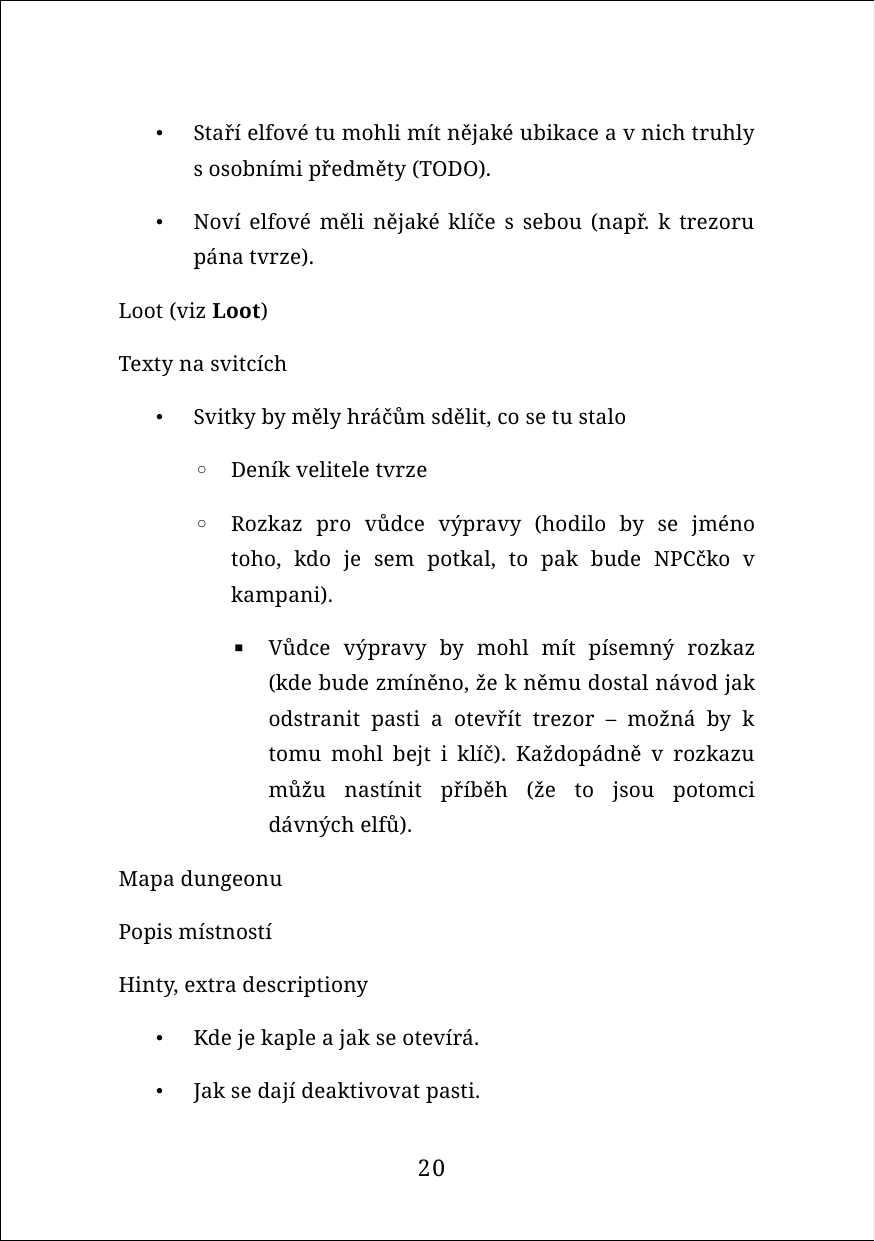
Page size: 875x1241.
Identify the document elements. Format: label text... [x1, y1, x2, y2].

text Mapa dungeonu [118, 864, 756, 892]
text Hinty, extra descriptiony [118, 970, 756, 999]
list Kde je kaple a jak se otevírá. [156, 1023, 756, 1052]
text Popis místností [118, 917, 756, 945]
list Deník velitele tvrze [193, 455, 756, 484]
text Texty na svitcích [118, 349, 756, 377]
text Loot (viz Loot) [118, 296, 756, 324]
list Noví elfové měli nějaké klíče s sebou (např. k trezoru pána tvrze). [156, 207, 756, 271]
list Staří elfové tu mohli mít nějaké ubikace a v nich truhly s osobními předměty (TODO). [156, 118, 756, 182]
list Vůdce výpravy by mohl mít písemný rozkaz (kde bude zmíněno, že k němu dostal návod jak odstranit pasti a otevřít trezor – možná by k tomu mohl bejt i klíč). Každopádně v rozkazu můžu nastínit příběh (že to jsou potomci dávných elfů). [231, 633, 756, 839]
list Rozkaz pro vůdce výpravy (hodilo by se jméno toho, kdo je sem potkal, to pak bude NPCčko v kampani). [193, 509, 756, 608]
list Jak se dají deaktivovat pasti. [156, 1077, 756, 1105]
list Svitky by měly hráčům sdělit, co se tu stalo [156, 402, 756, 431]
